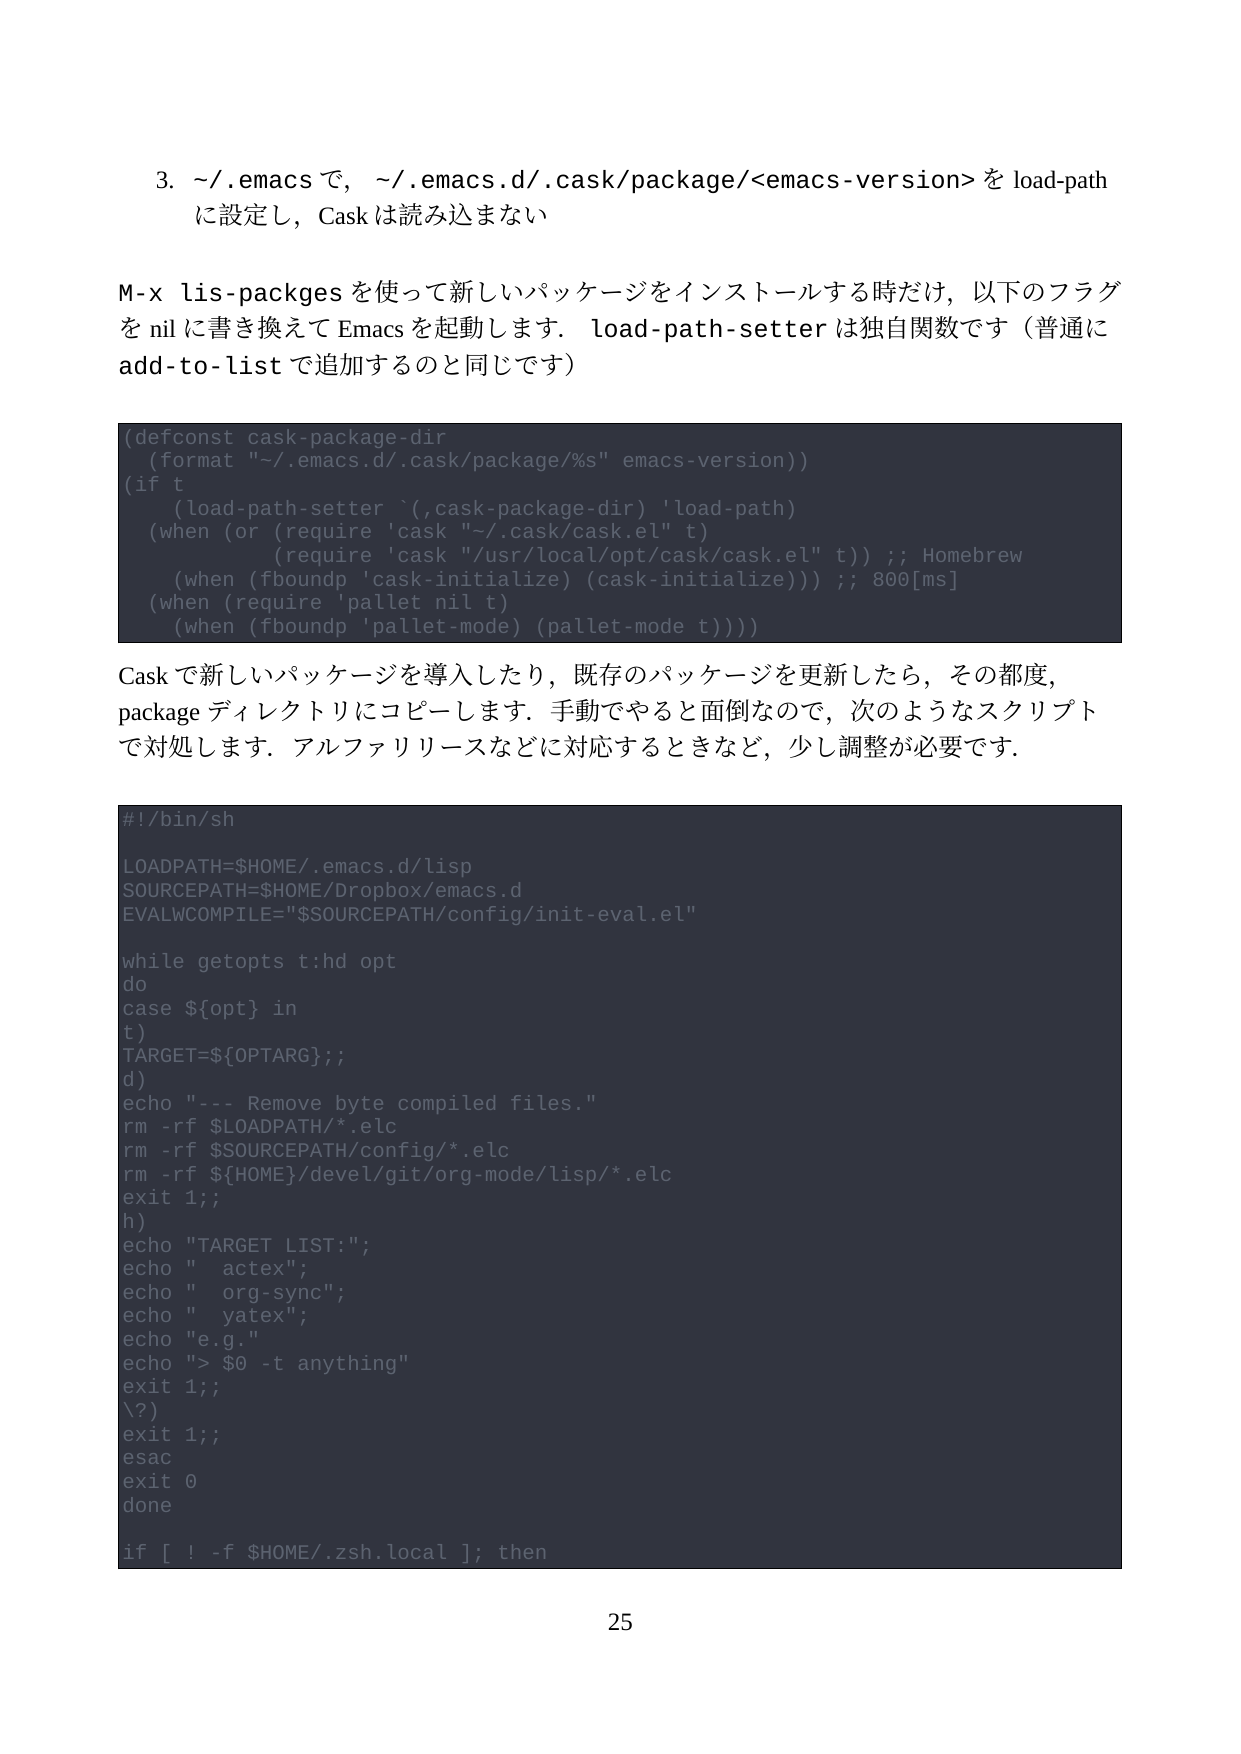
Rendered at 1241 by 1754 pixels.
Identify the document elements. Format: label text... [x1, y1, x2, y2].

text rm -rf ${HOME}/devel/git/org-mode/lisp/*.elc [119, 1160, 1121, 1183]
text (require 'cask "/usr/local/opt/cask/cask.el" t)) ;; Homebrew [119, 541, 1121, 565]
text #!/bin/sh [119, 806, 1121, 829]
text (when (or (require 'cask "~/.cask/cask.el" t) [119, 517, 1121, 541]
text if [ ! -f $HOME/.zsh.local ]; then [119, 1538, 1121, 1568]
text echo " org-sync"; [119, 1278, 1121, 1302]
text (if t [119, 470, 1121, 494]
text exit 0 [119, 1467, 1121, 1491]
text echo "e.g." [119, 1325, 1121, 1349]
text do [119, 971, 1121, 994]
text EVALWCOMPILE="$SOURCEPATH/config/init-eval.el" [119, 899, 1121, 923]
text \?) [119, 1396, 1121, 1420]
text echo "--- Remove byte compiled files." [119, 1089, 1121, 1112]
text exit 1;; [119, 1372, 1121, 1396]
text (when (require 'pallet nil t) [119, 588, 1121, 612]
text (when (fboundp 'pallet-mode) (pallet-mode t)))) [119, 612, 1121, 642]
text TARGET=${OPTARG};; [119, 1041, 1121, 1065]
text d) [119, 1065, 1121, 1089]
text rm -rf $SOURCEPATH/config/*.elc [119, 1136, 1121, 1160]
text (load-path-setter `(,cask-package-dir) 'load-path) [119, 494, 1121, 517]
text Cask で新しいパッケージを導入したり，既存のパッケージを更新したら，その都度，package ディレクトリにコピーします．手動でやると面倒なので，次のようなスクリプトで対処します．アルファリリースなどに対応するときなど，少し調整が必要です． [118, 656, 1122, 792]
list [156, 118, 1122, 147]
text (defconst cask-package-dir [119, 424, 1121, 446]
text M-x lis-packges を使って新しいパッケージをインストールする時だけ，以下のフラグを nil に書き換えてEmacsを起動します． load-path-setter は独自関数です（普通に add-to-list で追加するのと同じです） [118, 273, 1122, 410]
text esac [119, 1443, 1121, 1467]
text t) [119, 1018, 1121, 1041]
text LOADPATH=$HOME/.emacs.d/lisp [119, 852, 1121, 876]
text (when (fboundp 'cask-initialize) (cask-initialize))) ;; 800[ms] [119, 565, 1121, 588]
text done [119, 1491, 1121, 1514]
text echo " yatex"; [119, 1302, 1121, 1325]
text h) [119, 1207, 1121, 1231]
text case ${opt} in [119, 994, 1121, 1018]
text (format "~/.emacs.d/.cask/package/%s" emacs-version)) [119, 446, 1121, 470]
text exit 1;; [119, 1183, 1121, 1207]
text SOURCEPATH=$HOME/Dropbox/emacs.d [119, 876, 1121, 899]
text while getopts t:hd opt [119, 947, 1121, 971]
text echo " actex"; [119, 1254, 1121, 1278]
text echo "> $0 -t anything" [119, 1349, 1121, 1372]
text exit 1;; [119, 1420, 1121, 1443]
list ~/.emacs で， ~/.emacs.d/.cask/package/<emacs-version> を load-path に設定し，Caskは読み込まない [156, 159, 1122, 260]
text rm -rf $LOADPATH/*.elc [119, 1112, 1121, 1136]
text echo "TARGET LIST:"; [119, 1231, 1121, 1254]
